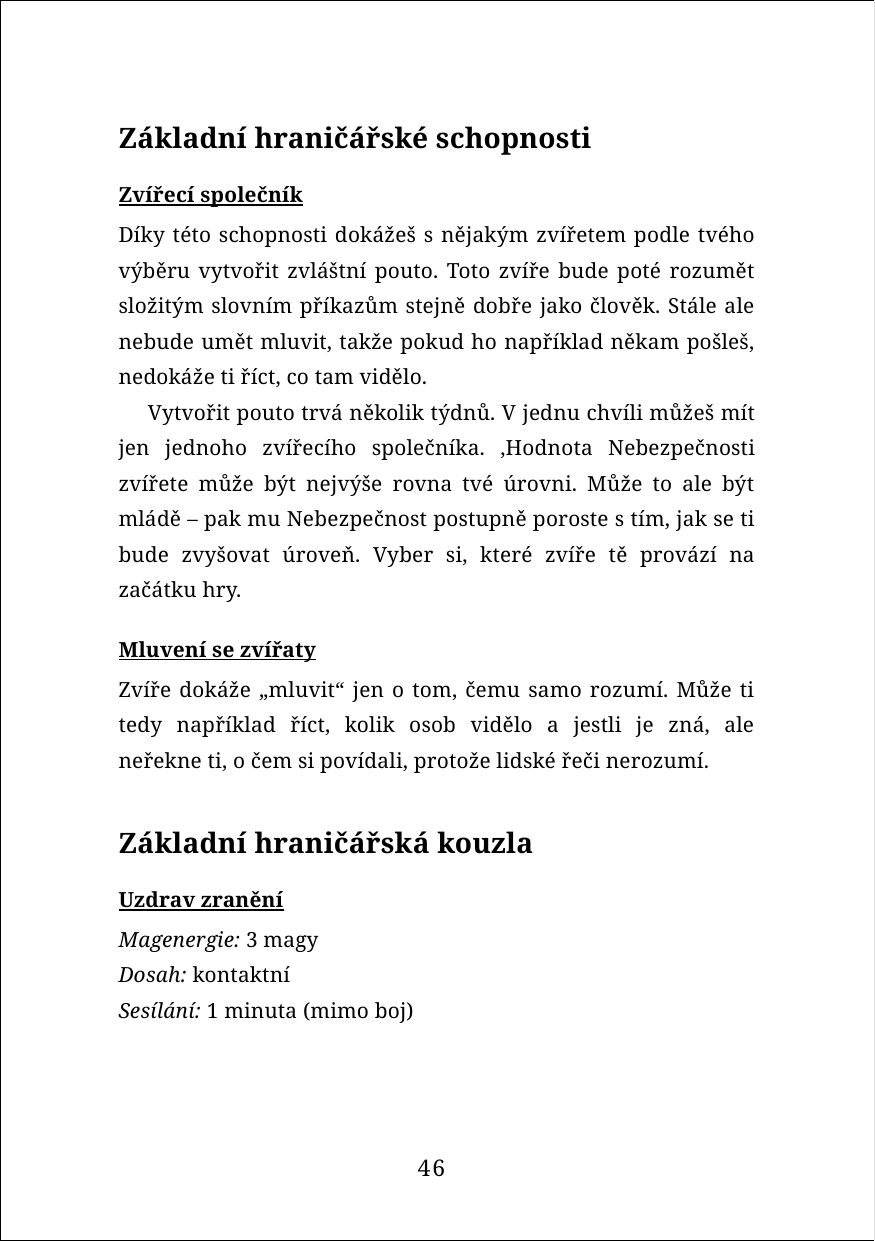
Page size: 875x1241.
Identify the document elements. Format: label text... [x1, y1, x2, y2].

text Magenergie: 3 magy Dosah: kontaktní Sesílání: 1 minuta (mimo boj) [118, 925, 756, 1024]
subtitle Uzdrav zranění [118, 885, 756, 913]
text Díky této schopnosti dokážeš s nějakým zvířetem podle tvého výběru vytvořit zvláštní pouto. Toto zvíře bude poté rozumět složitým slovním příkazům stejně dobře jako člověk. Stále ale nebude umět mluvit, takže pokud ho například někam pošleš, nedokáže ti říct, co tam vidělo. Vytvořit pouto trvá několik týdnů. V jednu chvíli můžeš mít jen jednoho zvířecího společníka. ‚Hodnota Nebezpečnosti zvířete může být nejvýše rovna tvé úrovni. Může to ale být mládě – pak mu Nebezpečnost postupně poroste s tím, jak se ti bude zvyšovat úroveň. Vyber si, které zvíře tě provází na začátku hry. [118, 220, 756, 604]
subtitle Základní hraničářská kouzla [118, 823, 756, 861]
text Zvíře dokáže „mluvit“ jen o tom, čemu samo rozumí. Může ti tedy například říct, kolik osob vidělo a jestli je zná, ale neřekne ti, o čem si povídali, protože lidské řeči nerozumí. [118, 675, 756, 774]
subtitle Mluvení se zvířaty [118, 635, 756, 663]
subtitle Zvířecí společník [118, 180, 756, 209]
subtitle Základní hraničářské schopnosti [118, 118, 756, 157]
